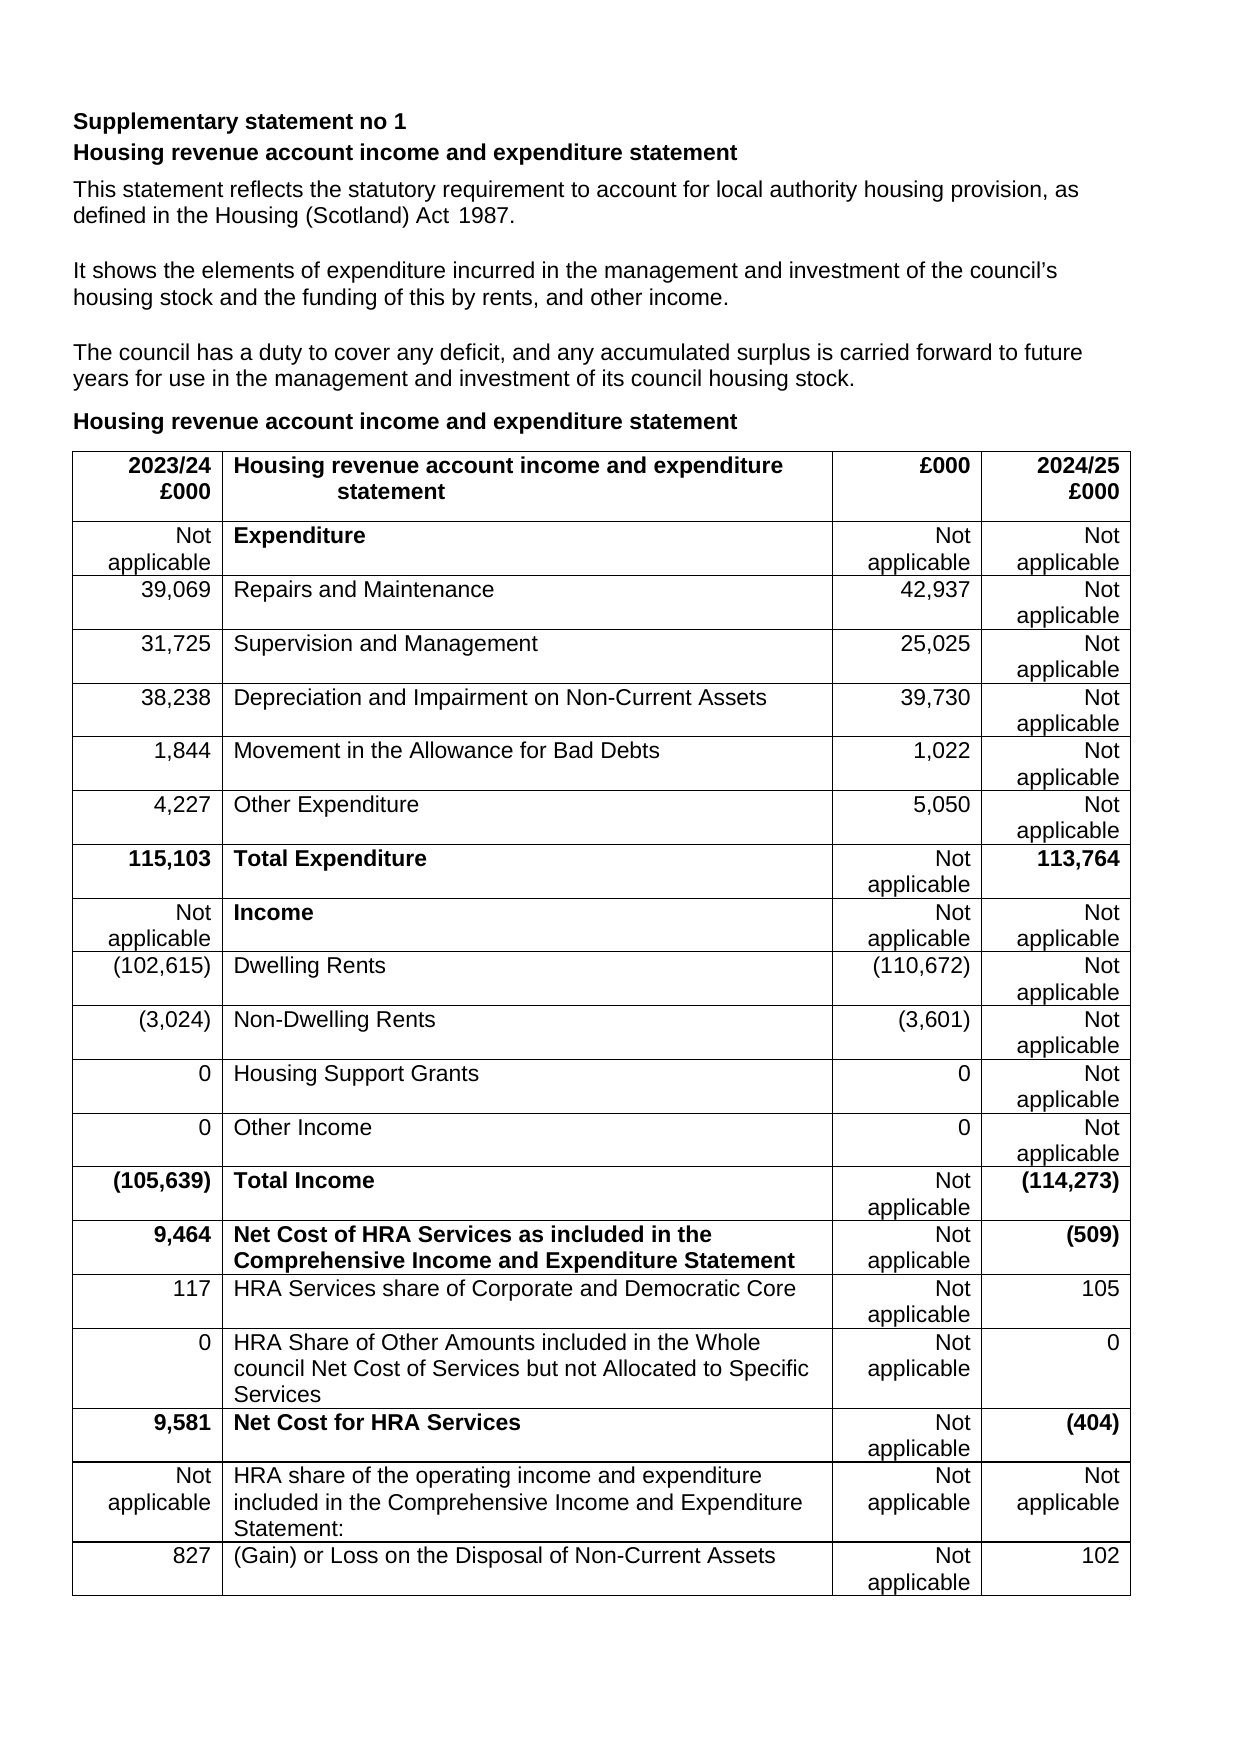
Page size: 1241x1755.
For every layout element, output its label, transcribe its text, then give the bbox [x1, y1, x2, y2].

table_cell Expenditure [223, 522, 832, 575]
table_cell Non-Dwelling Rents [223, 1006, 832, 1059]
table_cell HRA Services share of Corporate and Democratic Core [223, 1275, 832, 1327]
table_cell Not applicable [982, 576, 1130, 629]
table_cell 39,069 [73, 576, 222, 629]
table_header Housing revenue account income and expenditure statement [223, 452, 832, 521]
table_header 2023/24 £000 [73, 452, 222, 521]
table_cell Not applicable [73, 522, 222, 575]
table_cell 113,764 [982, 845, 1130, 897]
table_cell Movement in the Allowance for Bad Debts [223, 737, 832, 790]
table_cell 0 [833, 1114, 981, 1166]
table_cell Not applicable [982, 952, 1130, 1005]
table_cell Depreciation and Impairment on Non-Current Assets [223, 684, 832, 736]
table_cell 25,025 [833, 630, 981, 682]
table_cell 115,103 [73, 845, 222, 897]
table_cell 0 [73, 1060, 222, 1112]
table_cell Income [223, 899, 832, 951]
table_cell Not applicable [833, 1275, 981, 1327]
table_cell (3,601) [833, 1006, 981, 1059]
table_cell 0 [982, 1329, 1130, 1408]
table_cell Net Cost of HRA Services as included in the Comprehensive Income and Expenditure Statement [223, 1221, 832, 1274]
table_cell Not applicable [833, 522, 981, 575]
table_cell 0 [73, 1329, 222, 1408]
table_cell (Gain) or Loss on the Disposal of Non-Current Assets [223, 1543, 832, 1595]
table_cell 1,844 [73, 737, 222, 790]
table_cell 9,464 [73, 1221, 222, 1274]
table_header 2024/25 £000 [982, 452, 1130, 521]
table_cell (509) [982, 1221, 1130, 1274]
table_cell Dwelling Rents [223, 952, 832, 1005]
table_cell Not applicable [833, 1543, 981, 1595]
table_cell Not applicable [982, 1114, 1130, 1166]
table_cell (114,273) [982, 1167, 1130, 1220]
table_cell Not applicable [982, 1463, 1130, 1541]
table_cell Housing Support Grants [223, 1060, 832, 1112]
table_cell 102 [982, 1543, 1130, 1595]
table_cell 1,022 [833, 737, 981, 790]
table_cell Not applicable [982, 630, 1130, 682]
table_cell Not applicable [73, 1463, 222, 1541]
table_cell Not applicable [833, 1167, 981, 1220]
table_cell 0 [73, 1114, 222, 1166]
table_cell Not applicable [982, 522, 1130, 575]
text Housing revenue account income and expenditure statement [73, 408, 1136, 434]
table_cell Not applicable [833, 1221, 981, 1274]
table_cell Other Income [223, 1114, 832, 1166]
table_cell 117 [73, 1275, 222, 1327]
table_cell HRA share of the operating income and expenditure included in the Comprehensive Income and Expenditure Statement: [223, 1463, 832, 1541]
table_cell Not applicable [982, 899, 1130, 951]
subtitle Housing revenue account income and expenditure statement [73, 138, 1163, 165]
table_cell 38,238 [73, 684, 222, 736]
table_cell 31,725 [73, 630, 222, 682]
table_cell Not applicable [982, 684, 1130, 736]
text It shows the elements of expenditure incurred in the management and investment of the council’s housing stock and the funding of this by rents, and other income. [73, 257, 1092, 310]
table_cell Not applicable [982, 1006, 1130, 1059]
table_cell Total Expenditure [223, 845, 832, 897]
table_cell Not applicable [982, 737, 1130, 790]
table_cell Total Income [223, 1167, 832, 1220]
table_header £000 [833, 452, 981, 521]
table_cell Repairs and Maintenance [223, 576, 832, 629]
table_cell Not applicable [982, 791, 1130, 844]
table_cell Not applicable [833, 1463, 981, 1541]
table_cell (404) [982, 1409, 1130, 1461]
table_cell Not applicable [833, 1329, 981, 1408]
table_cell 4,227 [73, 791, 222, 844]
table_cell 5,050 [833, 791, 981, 844]
table_cell Not applicable [833, 845, 981, 897]
table_cell 39,730 [833, 684, 981, 736]
table_cell Not applicable [73, 899, 222, 951]
table_cell 827 [73, 1543, 222, 1595]
table_cell 9,581 [73, 1409, 222, 1461]
table_cell Net Cost for HRA Services [223, 1409, 832, 1461]
text This statement reflects the statutory requirement to account for local authority housing provision, as defined in the Housing (Scotland) Act 1987. [73, 176, 1092, 228]
table_cell Not applicable [833, 899, 981, 951]
table_cell Not applicable [982, 1060, 1130, 1112]
table_cell 0 [833, 1060, 981, 1112]
text The council has a duty to cover any deficit, and any accumulated surplus is carried forward to future years for use in the management and investment of its council housing stock. [73, 338, 1092, 391]
table_cell 42,937 [833, 576, 981, 629]
table_cell (110,672) [833, 952, 981, 1005]
table_cell Other Expenditure [223, 791, 832, 844]
subtitle Supplementary statement no 1 [73, 108, 1163, 134]
table_cell Not applicable [833, 1409, 981, 1461]
table_cell Supervision and Management [223, 630, 832, 682]
table_cell (105,639) [73, 1167, 222, 1220]
table_cell (3,024) [73, 1006, 222, 1059]
table_cell HRA Share of Other Amounts included in the Whole council Net Cost of Services but not Allocated to Specific Services [223, 1329, 832, 1408]
table_cell 105 [982, 1275, 1130, 1327]
table_cell (102,615) [73, 952, 222, 1005]
